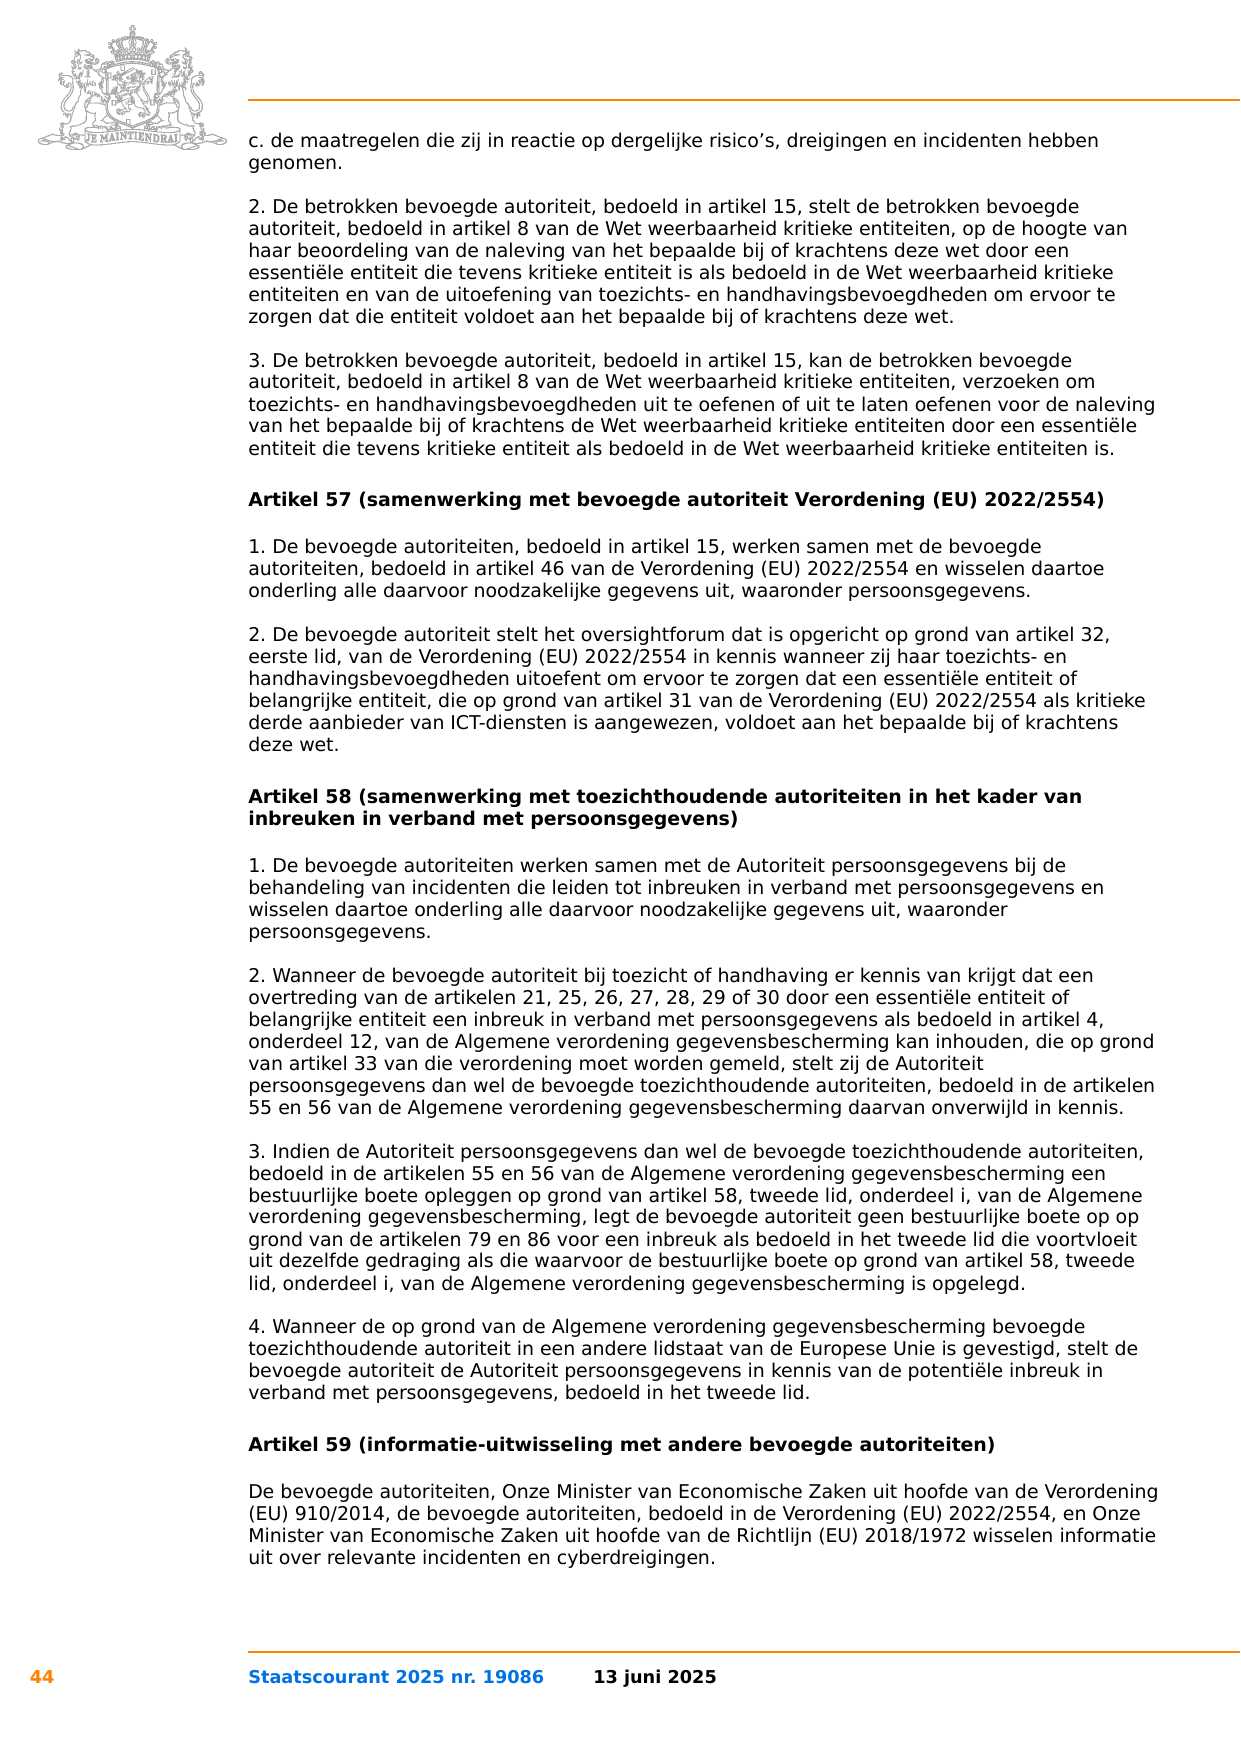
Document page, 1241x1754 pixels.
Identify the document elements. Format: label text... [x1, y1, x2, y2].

text 2. De betrokken bevoegde autoriteit, bedoeld in artikel 15, stelt de betrokken bevoegde autoriteit, bedoeld in artikel 8 van de Wet weerbaarheid kritieke entiteiten, op de hoogte van haar beoordeling van de naleving van het bepaalde bij of krachtens deze wet door een essentiële entiteit die tevens kritieke entiteit is als bedoeld in de Wet weerbaarheid kritieke entiteiten en van de uitoefening van toezichts- en handhavingsbevoegdheden om ervoor te zorgen dat die entiteit voldoet aan het bepaalde bij of krachtens deze wet. [248, 196, 1163, 328]
subtitle Artikel 57 (samenwerking met bevoegde autoriteit Verordening (EU) 2022/2554) [248, 489, 1163, 511]
text De bevoegde autoriteiten, Onze Minister van Economische Zaken uit hoofde van de Verordening (EU) 910/2014, de bevoegde autoriteiten, bedoeld in de Verordening (EU) 2022/2554, en Onze Minister van Economische Zaken uit hoofde van de Richtlijn (EU) 2018/1972 wisselen informatie uit over relevante incidenten en cyberdreigingen. [248, 1481, 1163, 1569]
text 1. De bevoegde autoriteiten, bedoeld in artikel 15, werken samen met de bevoegde autoriteiten, bedoeld in artikel 46 van de Verordening (EU) 2022/2554 en wisselen daartoe onderling alle daarvoor noodzakelijke gegevens uit, waaronder persoonsgegevens. [248, 536, 1163, 602]
text 2. Wanneer de bevoegde autoriteit bij toezicht of handhaving er kennis van krijgt dat een overtreding van de artikelen 21, 25, 26, 27, 28, 29 of 30 door een essentiële entiteit of belangrijke entiteit een inbreuk in verband met persoonsgegevens als bedoeld in artikel 4, onderdeel 12, van de Algemene verordening gegevensbescherming kan inhouden, die op grond van artikel 33 van die verordening moet worden gemeld, stelt zij de Autoriteit persoonsgegevens dan wel de bevoegde toezichthoudende autoriteiten, bedoeld in de artikelen 55 en 56 van de Algemene verordening gegevensbescherming daarvan onverwijld in kennis. [248, 965, 1163, 1119]
text c. de maatregelen die zij in reactie op dergelijke risico’s, dreigingen en incidenten hebben genomen. [248, 130, 1163, 174]
picture [38, 25, 227, 150]
text 3. Indien de Autoriteit persoonsgegevens dan wel de bevoegde toezichthoudende autoriteiten, bedoeld in de artikelen 55 en 56 van de Algemene verordening gegevensbescherming een bestuurlijke boete opleggen op grond van artikel 58, tweede lid, onderdeel i, van de Algemene verordening gegevensbescherming, legt de bevoegde autoriteit geen bestuurlijke boete op op grond van de artikelen 79 en 86 voor een inbreuk als bedoeld in het tweede lid die voortvloeit uit dezelfde gedraging als die waarvoor de bestuurlijke boete op grond van artikel 58, tweede lid, onderdeel i, van de Algemene verordening gegevensbescherming is opgelegd. [248, 1141, 1163, 1294]
subtitle Artikel 58 (samenwerking met toezichthoudende autoriteiten in het kader van inbreuken in verband met persoonsgegevens) [248, 786, 1163, 830]
text 4. Wanneer de op grond van de Algemene verordening gegevensbescherming bevoegde toezichthoudende autoriteit in een andere lidstaat van de Europese Unie is gevestigd, stelt de bevoegde autoriteit de Autoriteit persoonsgegevens in kennis van de potentiële inbreuk in verband met persoonsgegevens, bedoeld in het tweede lid. [248, 1316, 1163, 1404]
text 3. De betrokken bevoegde autoriteit, bedoeld in artikel 15, kan de betrokken bevoegde autoriteit, bedoeld in artikel 8 van de Wet weerbaarheid kritieke entiteiten, verzoeken om toezichts- en handhavingsbevoegdheden uit te oefenen of uit te laten oefenen voor de naleving van het bepaalde bij of krachtens de Wet weerbaarheid kritieke entiteiten door een essentiële entiteit die tevens kritieke entiteit als bedoeld in de Wet weerbaarheid kritieke entiteiten is. [248, 349, 1163, 459]
subtitle Artikel 59 (informatie-uitwisseling met andere bevoegde autoriteiten) [248, 1434, 1163, 1456]
text 1. De bevoegde autoriteiten werken samen met de Autoriteit persoonsgegevens bij de behandeling van incidenten die leiden tot inbreuken in verband met persoonsgegevens en wisselen daartoe onderling alle daarvoor noodzakelijke gegevens uit, waaronder persoonsgegevens. [248, 855, 1163, 943]
text 2. De bevoegde autoriteit stelt het oversightforum dat is opgericht op grond van artikel 32, eerste lid, van de Verordening (EU) 2022/2554 in kennis wanneer zij haar toezichts- en handhavingsbevoegdheden uitoefent om ervoor te zorgen dat een essentiële entiteit of belangrijke entiteit, die op grond van artikel 31 van de Verordening (EU) 2022/2554 als kritieke derde aanbieder van ICT-diensten is aangewezen, voldoet aan het bepaalde bij of krachtens deze wet. [248, 624, 1163, 756]
